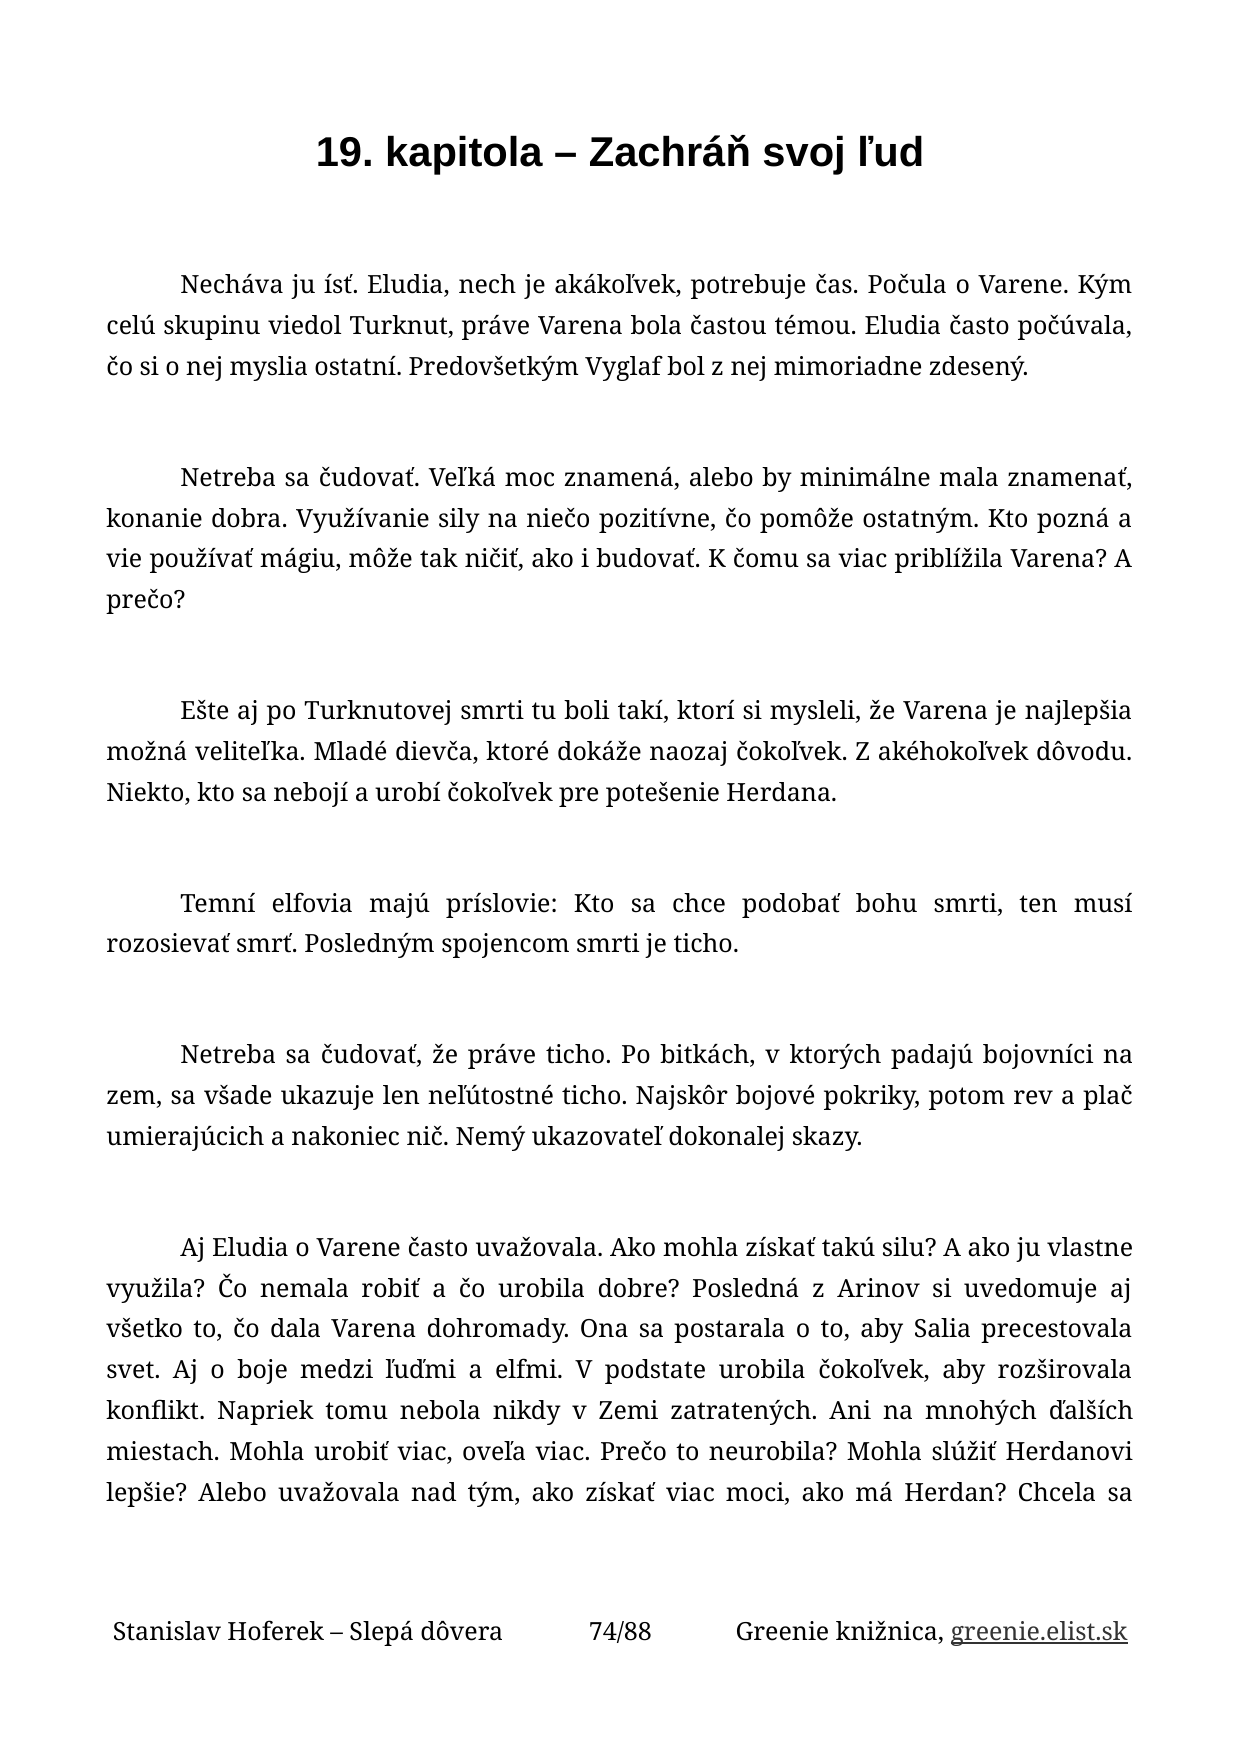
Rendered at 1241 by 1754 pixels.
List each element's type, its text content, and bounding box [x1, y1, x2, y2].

text Temní elfovia majú príslovie: Kto sa chce podobať bohu smrti, ten musí rozosievať smrť. Posledným spojencom smrti je ticho. [106, 885, 1134, 960]
text Netreba sa čudovať. Veľká moc znamená, alebo by minimálne mala znamenať, konanie dobra. Využívanie sily na niečo pozitívne, čo pomôže ostatným. Kto pozná a vie používať mágiu, môže tak ničiť, ako i budovať. K čomu sa viac priblížila Varena? A prečo? [106, 459, 1134, 616]
text Ešte aj po Turknutovej smrti tu boli takí, ktorí si mysleli, že Varena je najlepšia možná veliteľka. Mladé dievča, ktoré dokáže naozaj čokoľvek. Z akéhokoľvek dôvodu. Niekto, kto sa nebojí a urobí čokoľvek pre potešenie Herdana. [106, 693, 1134, 808]
text Netreba sa čudovať, že práve ticho. Po bitkách, v ktorých padajú bojovníci na zem, sa všade ukazuje len neľútostné ticho. Najskôr bojové pokriky, potom rev a plač umierajúcich a nakoniec nič. Nemý ukazovateľ dokonalej skazy. [106, 1037, 1134, 1153]
text Aj Eludia o Varene často uvažovala. Ako mohla získať takú silu? A ako ju vlastne využila? Čo nemala robiť a čo urobila dobre? Posledná z Arinov si uvedomuje aj všetko to, čo dala Varena dohromady. Ona sa postarala o to, aby Salia precestovala svet. Aj o boje medzi ľuďmi a elfmi. V podstate urobila čokoľvek, aby rozširovala konflikt. Napriek tomu nebola nikdy v Zemi zatratených. Ani na mnohých ďalších miestach. Mohla urobiť viac, oveľa viac. Prečo to neurobila? Mohla slúžiť Herdanovi lepšie? Alebo uvažovala nad tým, ako získať viac moci, ako má Herdan? Chcela sa [106, 1229, 1134, 1508]
subtitle 19. kapitola – Zachráň svoj ľud [106, 127, 1134, 175]
text Necháva ju ísť. Eludia, nech je akákoľvek, potrebuje čas. Počula o Varene. Kým celú skupinu viedol Turknut, práve Varena bola častou témou. Eludia často počúvala, čo si o nej myslia ostatní. Predovšetkým Vyglaf bol z nej mimoriadne zdesený. [106, 267, 1134, 383]
